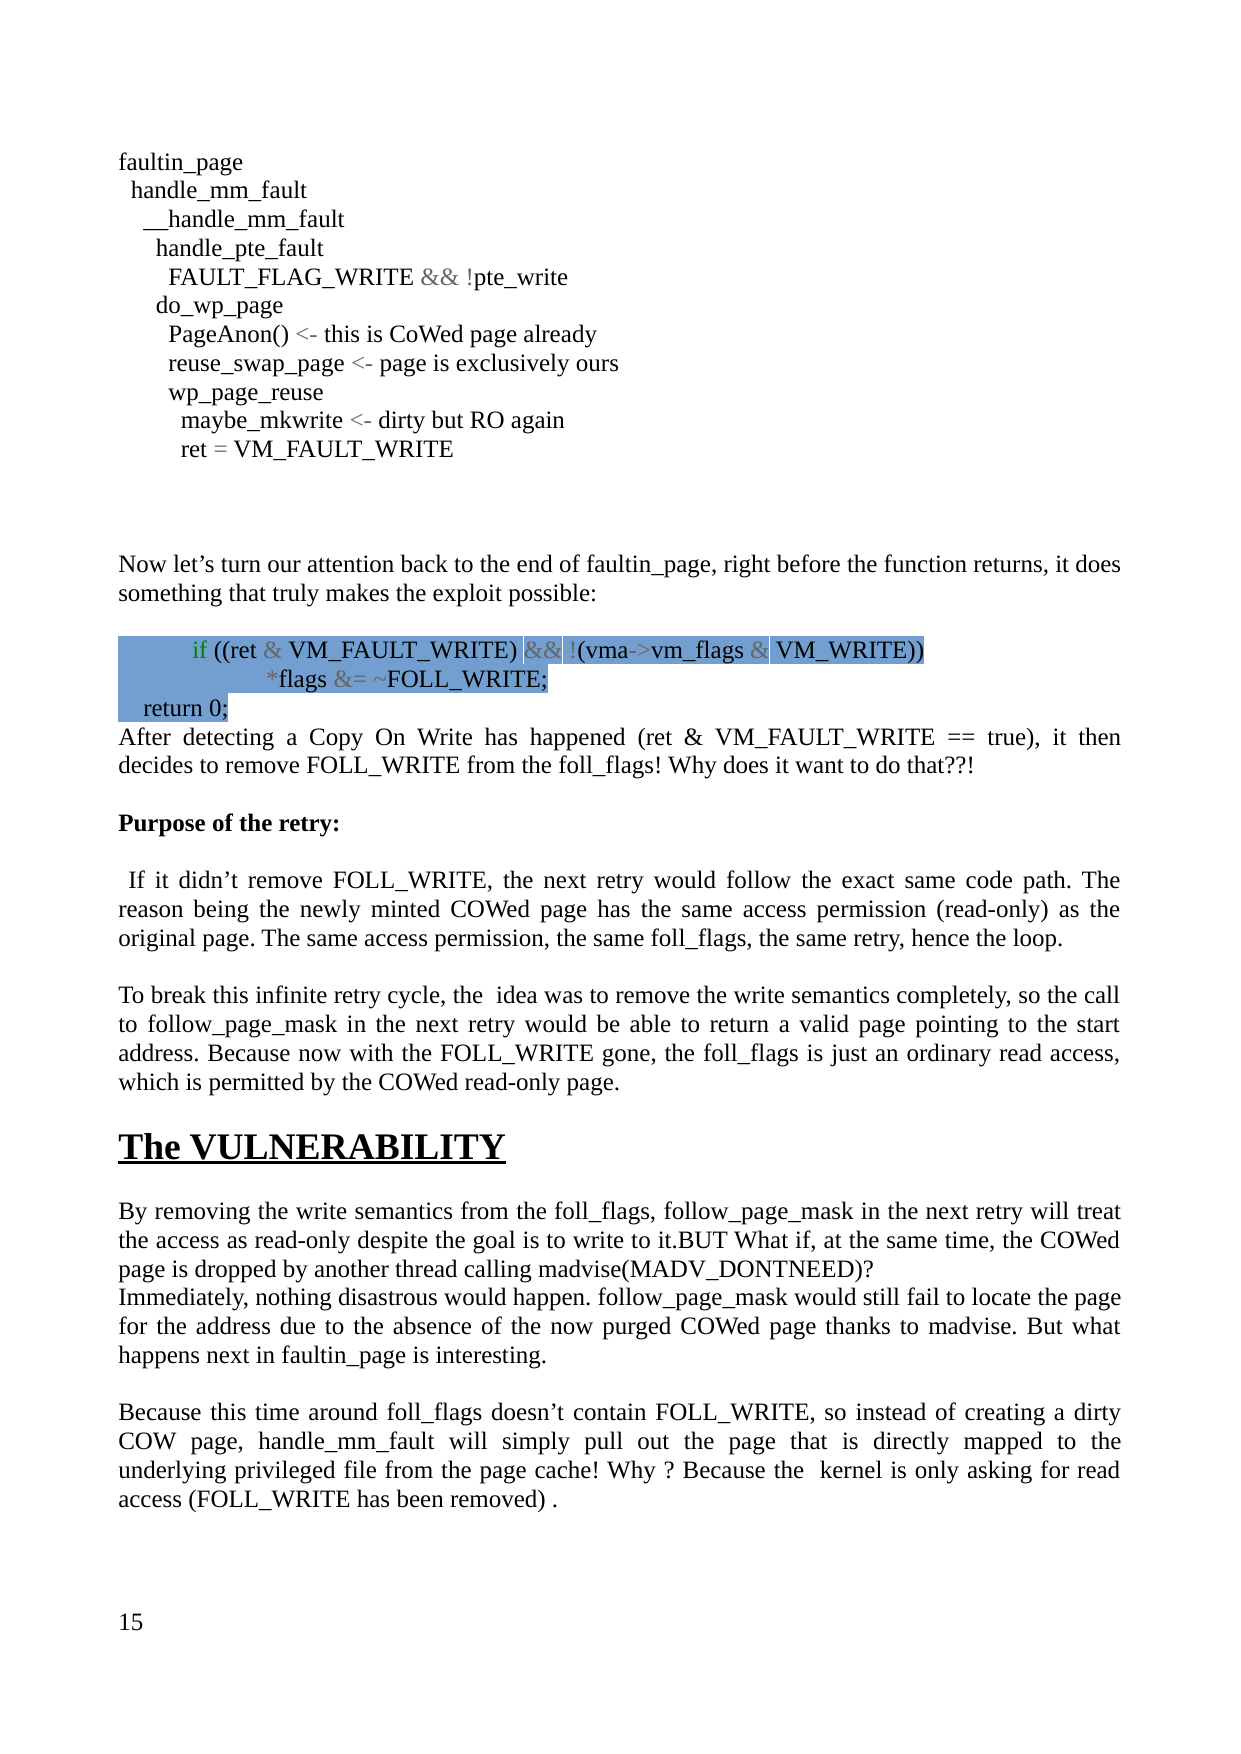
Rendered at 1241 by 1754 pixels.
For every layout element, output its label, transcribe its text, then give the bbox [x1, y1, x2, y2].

text wp_page_reuse [118, 377, 1122, 406]
text maybe_mkwrite <- dirty but RO again [118, 406, 1122, 434]
text return 0; [118, 693, 1122, 722]
text __handle_mm_fault [118, 204, 1122, 233]
text do_wp_page [118, 291, 1122, 319]
text handle_mm_fault [118, 176, 1122, 204]
text By removing the write semantics from the foll_flags, follow_page_mask in the next retry will treat the access as read-only despite the goal is to write to it.BUT What if, at the same time, the COWed page is dropped by another thread calling madvise(MADV_DONTNEED)? [118, 1196, 1122, 1282]
text To break this infinite retry cycle, the idea was to remove the write semantics completely, so the call to follow_page_mask in the next retry would be able to return a valid page pointing to the start address. Because now with the FOLL_WRITE gone, the foll_flags is just an ordinary read access, which is permitted by the COWed read-only page. [118, 981, 1122, 1096]
text Now let’s turn our attention back to the end of faultin_page, right before the function returns, it does something that truly makes the exploit possible: [118, 549, 1122, 607]
text faultin_page [118, 147, 1122, 176]
text The VULNERABILITY [118, 1124, 1122, 1167]
text *flags &= ~FOLL_WRITE; [118, 664, 1122, 693]
text if ((ret & VM_FAULT_WRITE) && !(vma->vm_flags & VM_WRITE)) [118, 636, 1122, 664]
text Immediately, nothing disastrous would happen. follow_page_mask would still fail to locate the page for the address due to the absence of the now purged COWed page thanks to madvise. But what happens next in faultin_page is interesting. [118, 1282, 1122, 1369]
text FAULT_FLAG_WRITE && !pte_write [118, 262, 1122, 291]
text Because this time around foll_flags doesn’t contain FOLL_WRITE, so instead of creating a dirty COW page, handle_mm_fault will simply pull out the page that is directly mapped to the underlying privileged file from the page cache! Why ? Because the kernel is only asking for read access (FOLL_WRITE has been removed) . [118, 1397, 1122, 1512]
text After detecting a Copy On Write has happened (ret & VM_FAULT_WRITE == true), it then decides to remove FOLL_WRITE from the foll_flags! Why does it want to do that??! [118, 722, 1122, 779]
text reuse_swap_page <- page is exclusively ours [118, 348, 1122, 377]
text ret = VM_FAULT_WRITE [118, 434, 1122, 463]
text handle_pte_fault [118, 233, 1122, 262]
text If it didn’t remove FOLL_WRITE, the next retry would follow the exact same code path. The reason being the newly minted COWed page has the same access permission (read-only) as the original page. The same access permission, the same foll_flags, the same retry, hence the loop. [118, 866, 1122, 952]
text Purpose of the retry: [118, 808, 1122, 837]
text PageAnon() <- this is CoWed page already [118, 319, 1122, 348]
